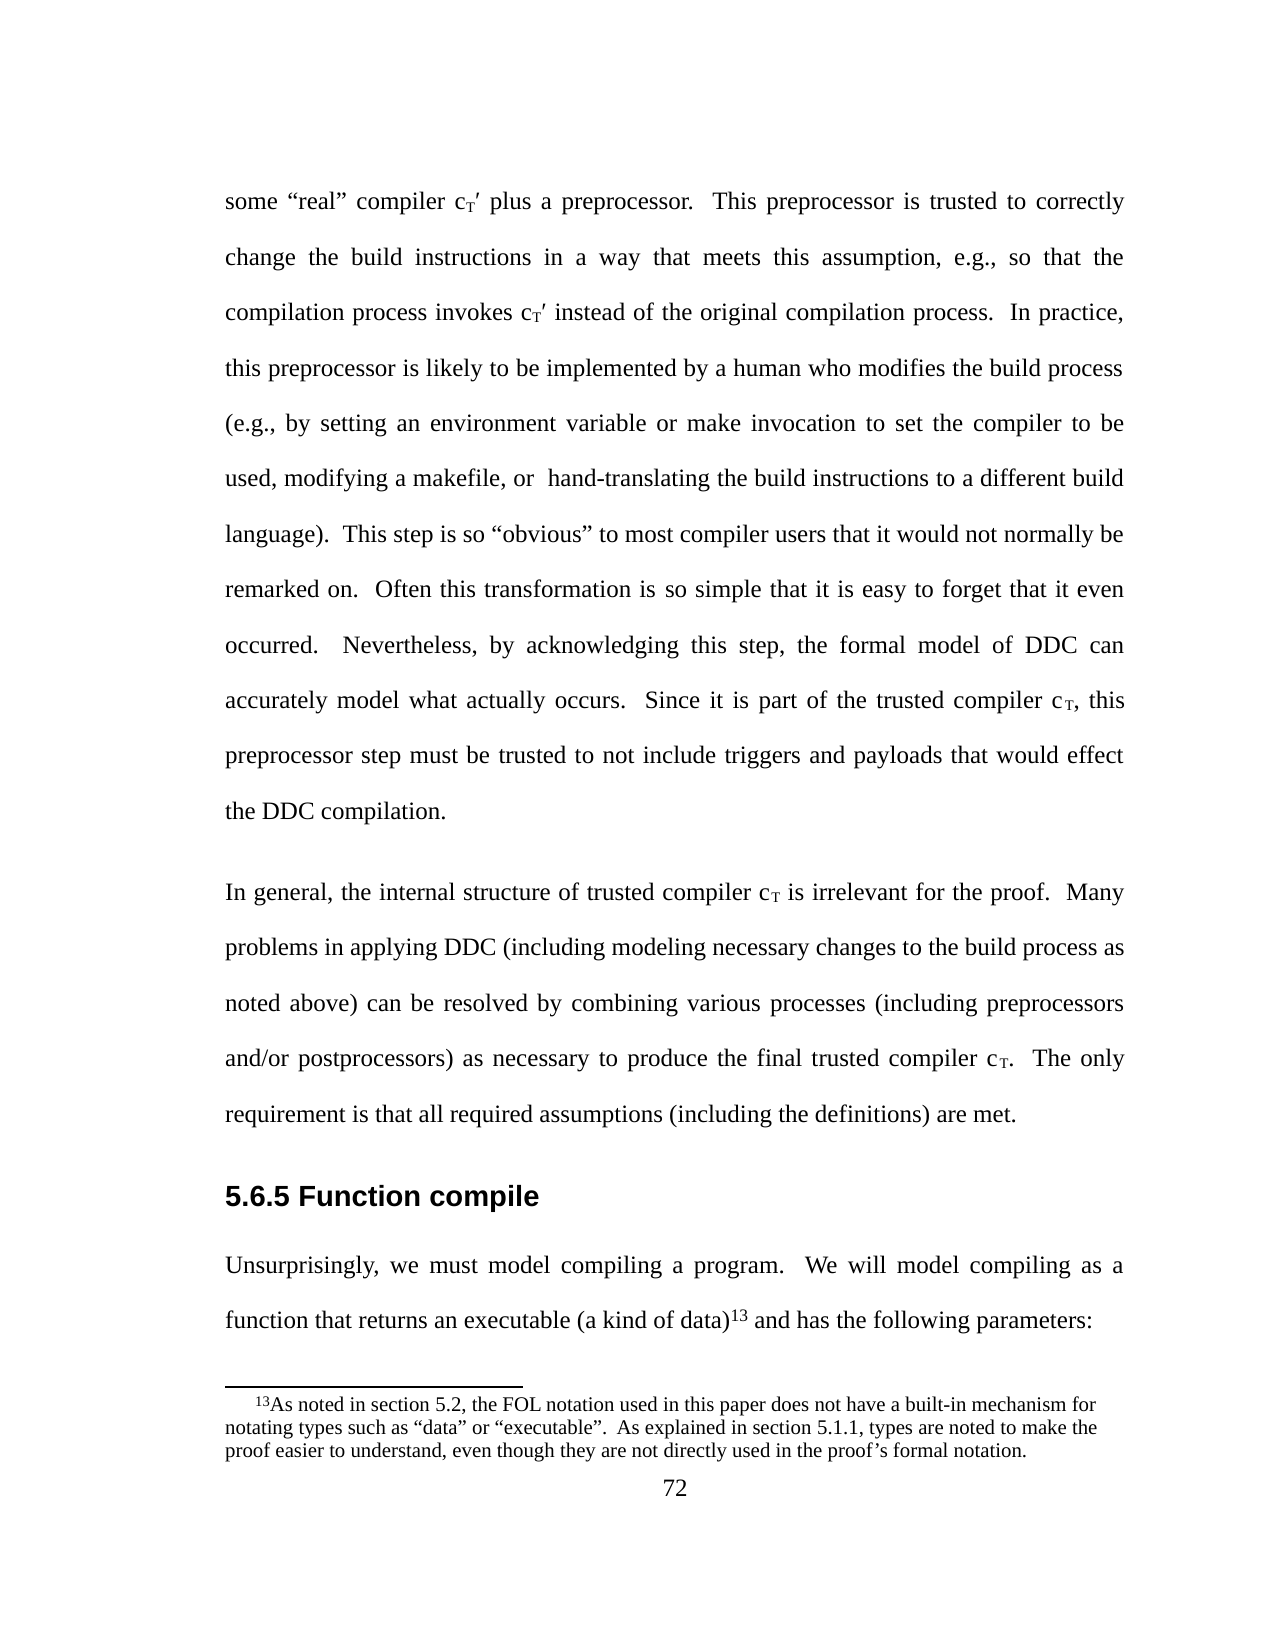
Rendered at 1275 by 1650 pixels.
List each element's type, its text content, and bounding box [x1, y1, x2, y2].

text In general, the internal structure of trusted compiler cT is irrelevant for the proof. Many problems in applying DDC (including modeling necessary changes to the build process as noted above) can be resolved by combining various processes (including preprocessors and/or postprocessors) as necessary to produce the final trusted compiler cT. The only requirement is that all required assumptions (including the definitions) are met. [225, 878, 1125, 1127]
text Unsurprisingly, we must model compiling a program. We will model compiling as a function that returns an executable (a kind of data) and has the following parameters: [225, 1251, 1125, 1334]
subtitle Function compile [225, 1180, 1125, 1213]
text As noted in section 5.2, the FOL notation used in this paper does not have a built-in mechanism for notating types such as “data” or “executable”. As explained in section 5.1.1, types are noted to make the proof easier to understand, even though they are not directly used in the proof’s formal notation. [225, 1393, 1125, 1462]
text some “real” compiler cT‏‎′ plus a preprocessor. This preprocessor is trusted to correctly change the build instructions in a way that meets this assumption, e.g., so that the compilation process invokes cT‏‎′ instead of the original compilation process. In practice, this preprocessor is likely to be implemented by a human who modifies the build process (e.g., by setting an environment variable or make invocation to set the compiler to be used, modifying a makefile, or hand-translating the build instructions to a different build language). This step is so “obvious” to most compiler users that it would not normally be remarked on. Often this transformation is so simple that it is easy to forget that it even occurred. Nevertheless, by acknowledging this step, the formal model of DDC can accurately model what actually occurs. Since it is part of the trusted compiler cT, this preprocessor step must be trusted to not include triggers and payloads that would effect the DDC compilation. [225, 187, 1125, 825]
